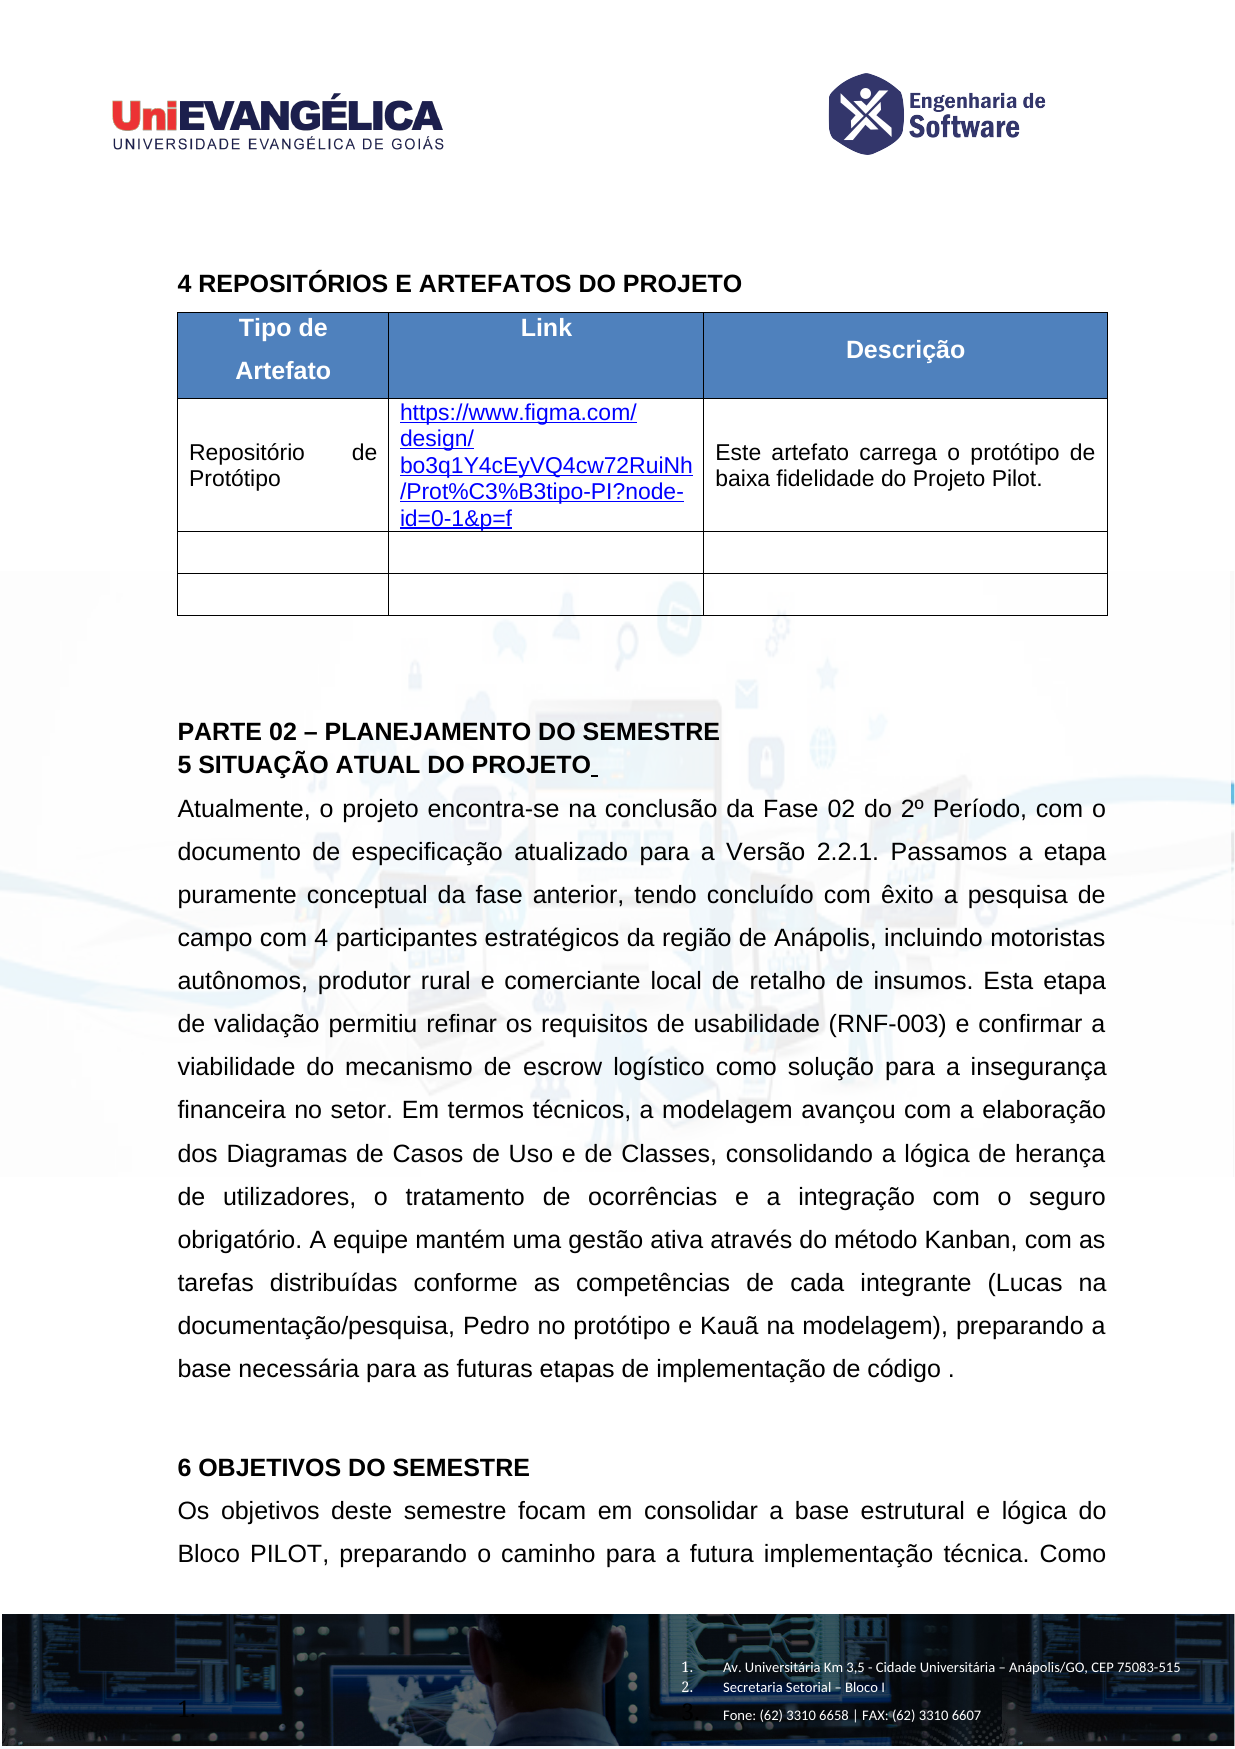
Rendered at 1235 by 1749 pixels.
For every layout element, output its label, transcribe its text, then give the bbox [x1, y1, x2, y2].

subtitle 4 REPOSITÓRIOS E ARTEFATOS DO PROJETO [177, 269, 1107, 298]
table_cell [1230, 571, 1235, 1177]
table_cell [389, 532, 703, 573]
table_cell [389, 574, 703, 615]
list Os objetivos deste semestre focam em consolidar a base estrutural e lógica do Bloco PILOT, preparando o caminho para a futura implementação técnica. Como [177, 1496, 1107, 1568]
table_cell [704, 574, 1107, 615]
picture [2, 1614, 1235, 1746]
subtitle 6 OBJETIVOS DO SEMESTRE [177, 1453, 1107, 1482]
table_cell [178, 574, 388, 615]
table_cell Repositório de Protótipo [178, 399, 388, 531]
subtitle 5 SITUAÇÃO ATUAL DO PROJETO [177, 751, 1107, 779]
table_header Tipo de Artefato [178, 313, 388, 398]
table_cell [178, 532, 388, 573]
table_cell [704, 532, 1107, 573]
list Atualmente, o projeto encontra-se na conclusão da Fase 02 do 2º Período, com o documento de especificação atualizado para a Versão 2.2.1. Passamos a etapa puramente conceptual da fase anterior, tendo concluído com êxito a pesquisa de campo com 4 participantes estratégicos da região de Anápolis, incluindo motoristas autônomos, produtor rural e comerciante local de retalho de insumos. Esta etapa de validação permitiu refinar os requisitos de usabilidade (RNF-003) e confirmar a viabilidade do mecanismo de escrow logístico como solução para a insegurança financeira no setor. Em termos técnicos, a modelagem avançou com a elaboração dos Diagramas de Casos de Uso e de Classes, consolidando a lógica de herança de utilizadores, o tratamento de ocorrências e a integração com o seguro obrigatório. A equipe mantém uma gestão ativa através do método Kanban, com as tarefas distribuídas conforme as competências de cada integrante (Lucas na documentação/pesquisa, Pedro no protótipo e Kauã na modelagem), preparando a base necessária para as futuras etapas de implementação de código . [177, 794, 1107, 1383]
picture [112, 93, 445, 154]
picture [828, 73, 1046, 155]
table_header Descrição [704, 313, 1107, 398]
table_header Link [389, 313, 703, 398]
subtitle PARTE 02 – PLANEJAMENTO DO SEMESTRE [177, 717, 1107, 745]
table_cell Este artefato carrega o protótipo de baixa fidelidade do Projeto Pilot. [704, 399, 1107, 531]
table_cell https://www.figma.com/design/bo3q1Y4cEyVQ4cw72RuiNh/Prot%C3%B3tipo-PI?node-id=0-1&p=f [389, 399, 703, 531]
